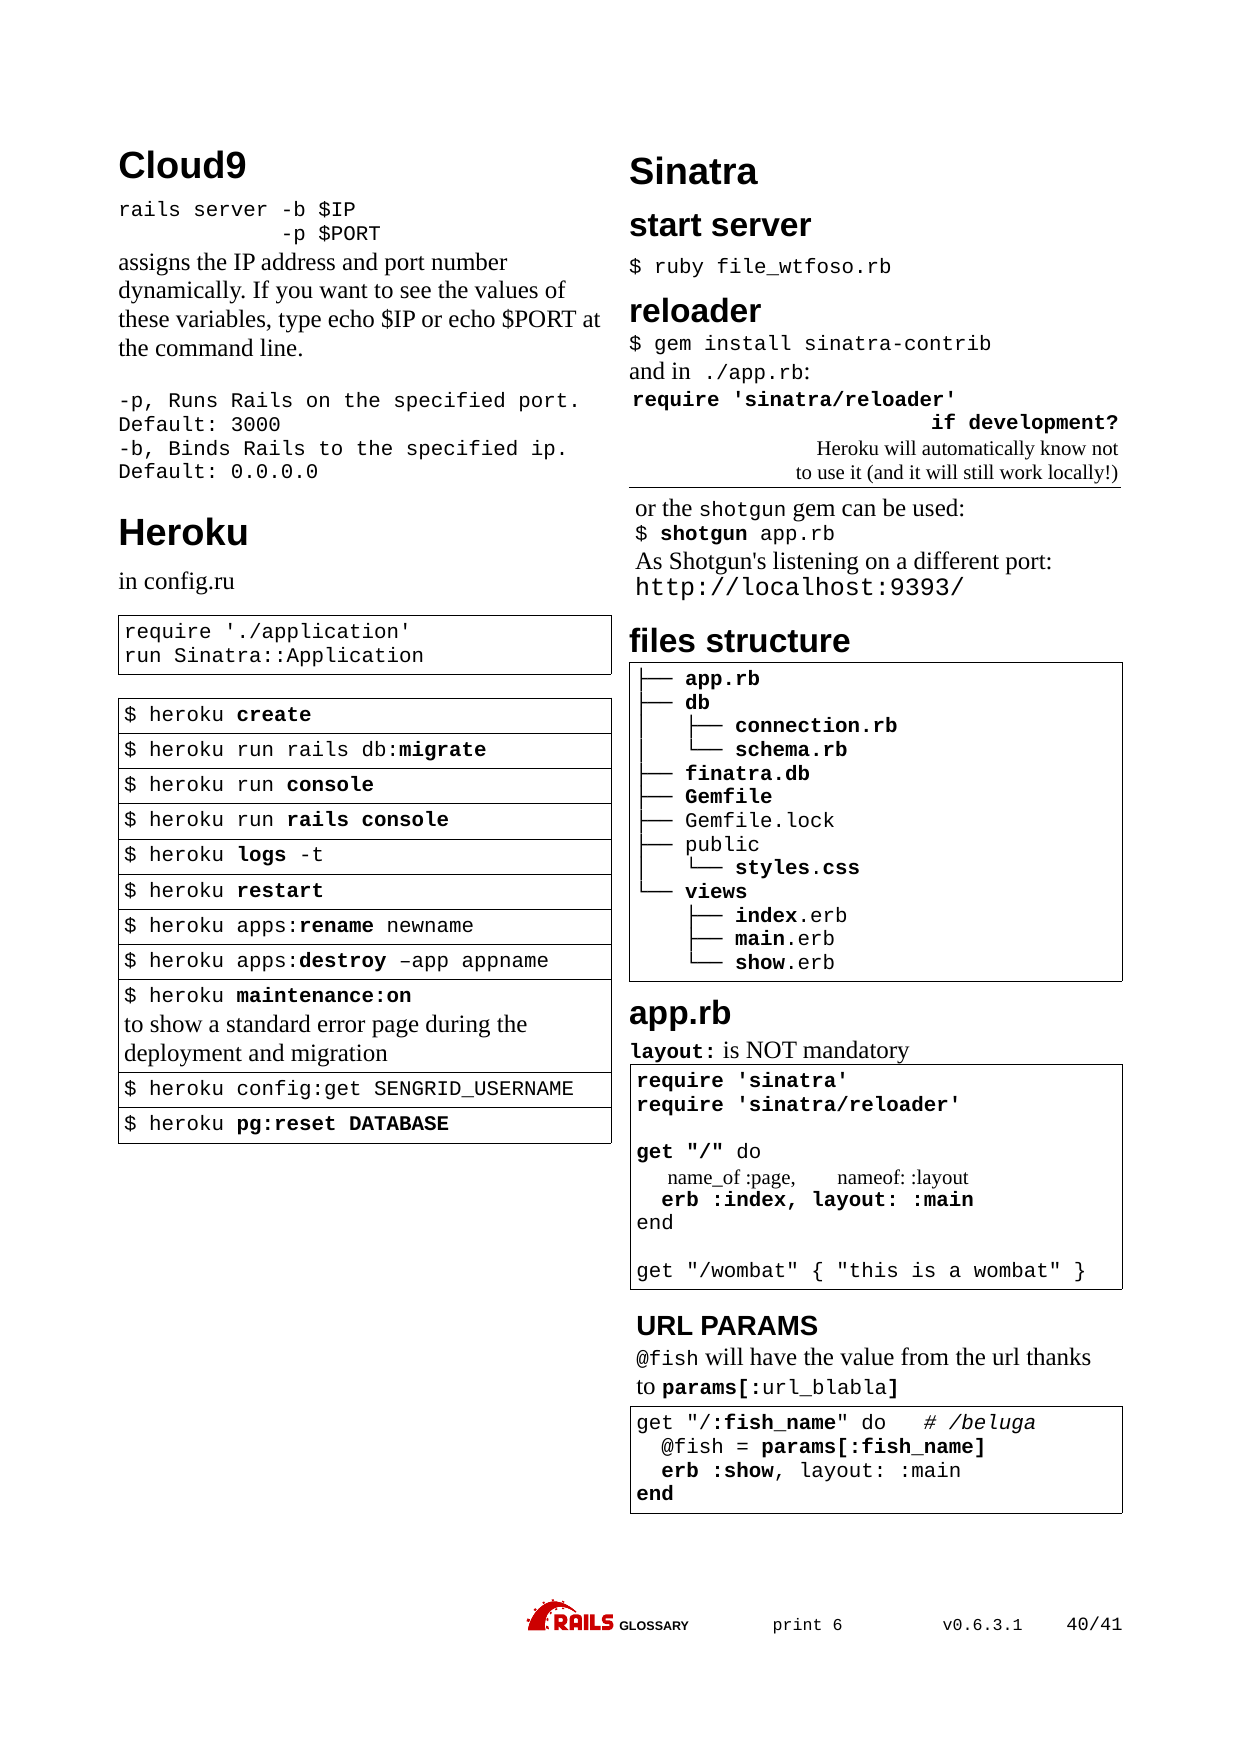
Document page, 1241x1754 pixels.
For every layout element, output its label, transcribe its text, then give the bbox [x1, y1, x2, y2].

table_cell $ heroku apps:destroy –app appname [119, 945, 611, 979]
subtitle Heroku [118, 510, 611, 553]
subtitle files structure [629, 621, 1122, 659]
text -p, Runs Rails on the specified port. Default: 3000 -b, Binds Rails to the specified ip. Default: 0.0.0.0 [118, 390, 611, 485]
text -p $PORT [118, 223, 611, 247]
table_cell $ heroku apps:rename newname [119, 910, 611, 944]
subtitle Sinatra [629, 149, 1122, 193]
text in config.ru [118, 566, 611, 595]
table_cell $ heroku restart [119, 875, 611, 909]
table_cell $ heroku run console [119, 769, 611, 803]
text layout: is NOT mandatory [629, 1035, 1122, 1064]
table_cell get "/:fish_name" do # /beluga @fish = params[:fish_name] erb :show, layout: :main end [631, 1407, 1122, 1513]
text and in ./app.rb: [629, 356, 1122, 386]
table_header require 'sinatra' require 'sinatra/reloader' get "/" do name_of :page, nameof: :layout erb :index, layout: :main end get "/wombat" { "this is a wombat" } [631, 1065, 1122, 1289]
table_cell $ heroku config:get SENGRID_USERNAME [119, 1073, 611, 1107]
table_cell $ heroku run rails console [119, 804, 611, 838]
subtitle start server [629, 204, 1122, 243]
table_cell URL PARAMS @fish will have the value from the url thanks to params[:url_blabla] [630, 1290, 1122, 1406]
subtitle reloader [629, 291, 1122, 330]
table_cell $ heroku logs -t [119, 840, 611, 874]
table_header ├── app.rb ├── db │ ├── connection.rb │ └── schema.rb ├── finatra.db ├── Gemfile ├── Gemfile.lock ├── public │ └── styles.css └── views ├── index.erb ├── main.erb └── show.erb [630, 663, 1122, 981]
text assigns the IP address and port number dynamically. If you want to see the values of these variables, type echo $IP or echo $PORT at the command line. [118, 247, 611, 362]
table_cell $ heroku run rails db:migrate [119, 734, 611, 768]
text $ gem install sinatra-contrib [629, 333, 1122, 356]
subtitle Cloud9 [118, 143, 611, 187]
text rails server -b $IP [118, 199, 611, 223]
subtitle app.rb [629, 993, 1122, 1032]
table_header require './application' run Sinatra::Application [119, 616, 611, 674]
table_cell $ heroku maintenance:on to show a standard error page during the deployment and migration [119, 980, 611, 1072]
text $ ruby file_wtfoso.rb [629, 256, 1122, 279]
table_cell or the shotgun gem can be used: $ shotgun app.rb As Shotgun's listening on a different port: http://localhost:9393/ [629, 488, 1121, 609]
table_cell $ heroku pg:reset DATABASE [119, 1108, 611, 1142]
table_header $ heroku create [119, 699, 611, 733]
table_header require 'sinatra/reloader' if development? Heroku will automatically know not to use it (and it will still work locally!) [629, 386, 1121, 487]
